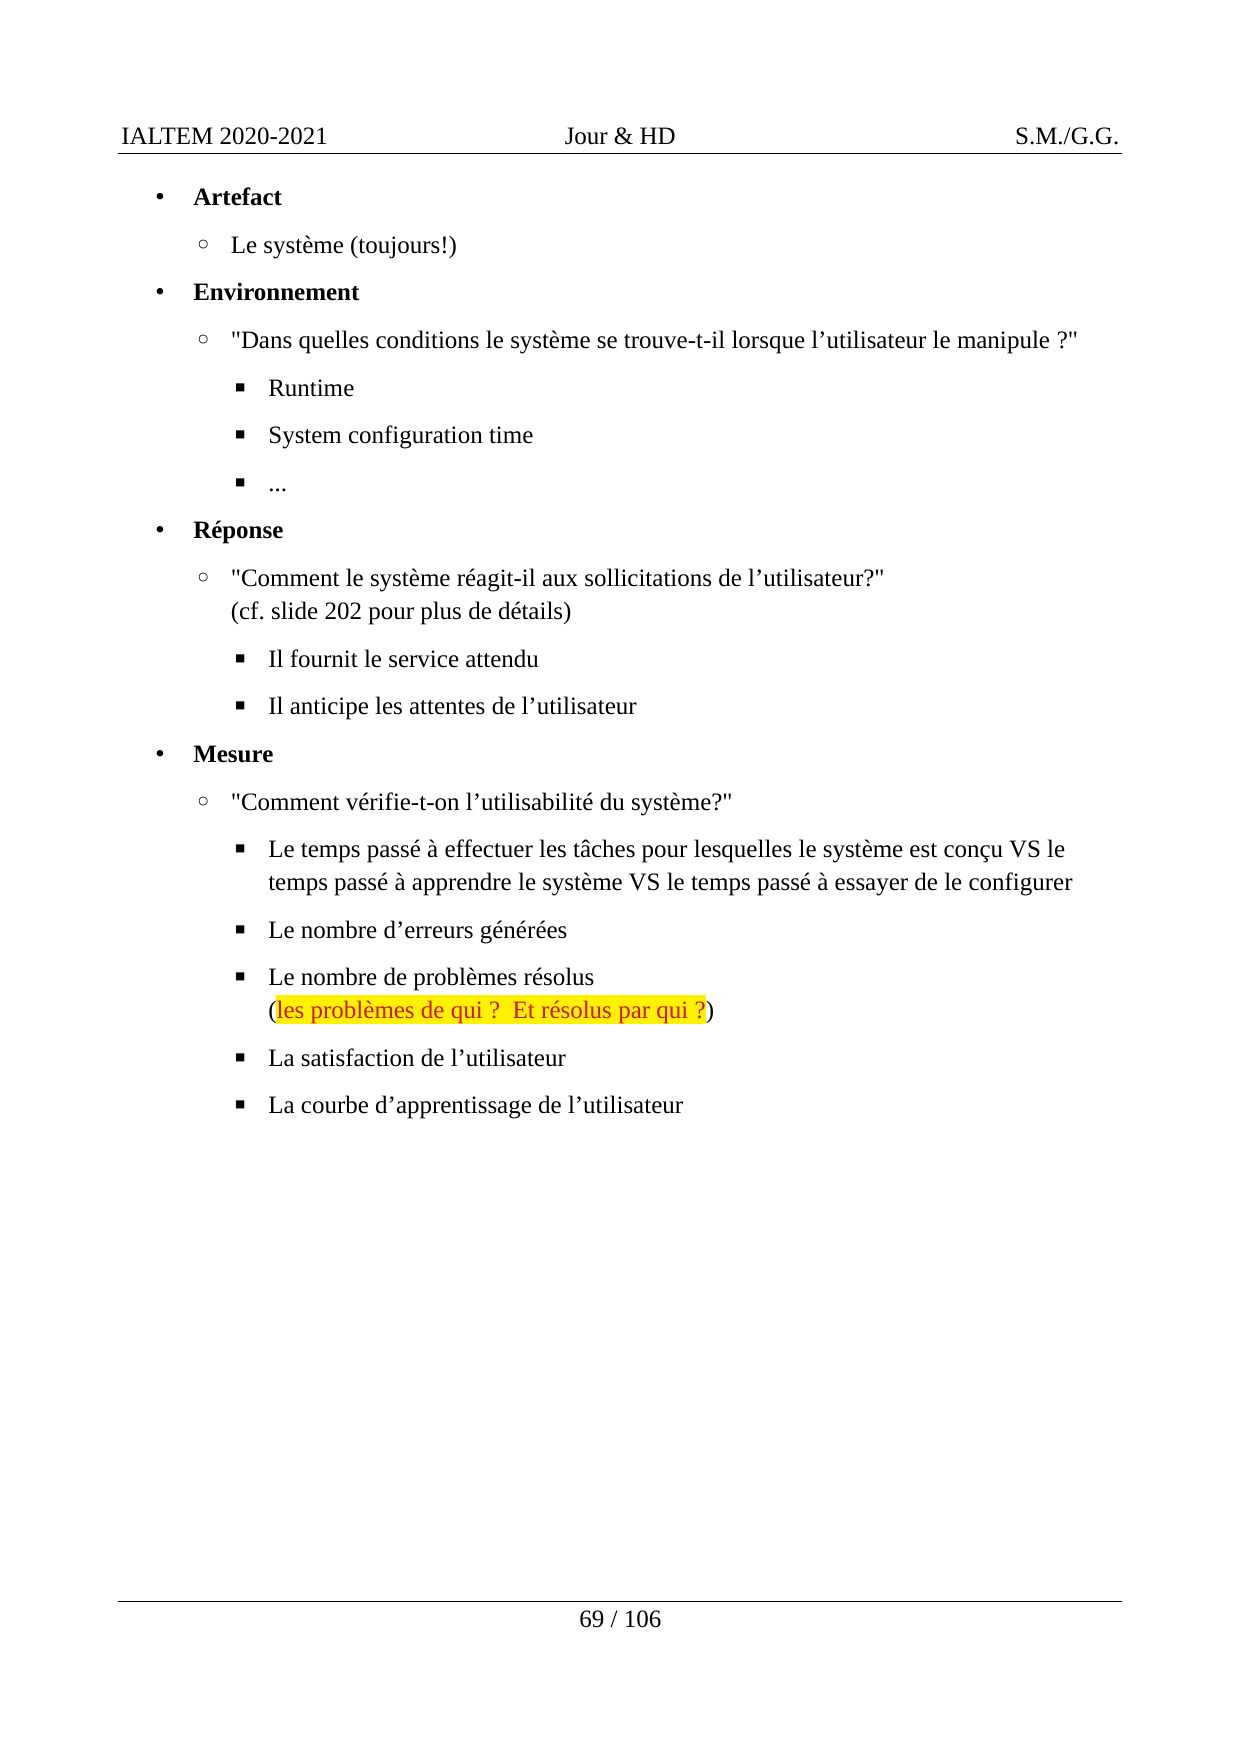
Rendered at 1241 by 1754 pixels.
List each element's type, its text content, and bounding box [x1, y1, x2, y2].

list Le nombre de problèmes résolus (les problèmes de qui ? Et résolus par qui ?) [231, 962, 1122, 1024]
list System configuration time [231, 420, 1122, 449]
list Le système (toujours!) [193, 230, 1122, 259]
list ... [231, 468, 1122, 497]
list Le temps passé à effectuer les tâches pour lesquelles le système est conçu VS le temps passé à apprendre le système VS le temps passé à essayer de le configurer [231, 834, 1122, 896]
list Runtime [231, 373, 1122, 401]
list Artefact [156, 182, 1122, 211]
list "Dans quelles conditions le système se trouve-t-il lorsque l’utilisateur le manipule ?" [193, 325, 1122, 354]
list Il fournit le service attendu [231, 644, 1122, 672]
list "Comment vérifie-t-on l’utilisabilité du système?" [193, 787, 1122, 815]
list Le nombre d’erreurs générées [231, 915, 1122, 943]
list "Comment le système réagit-il aux sollicitations de l’utilisateur?" (cf. slide 202 pour plus de détails) [193, 563, 1122, 625]
list Réponse [156, 516, 1122, 544]
list La satisfaction de l’utilisateur [231, 1043, 1122, 1072]
list Mesure [156, 739, 1122, 768]
list Environnement [156, 277, 1122, 306]
list Il anticipe les attentes de l’utilisateur [231, 691, 1122, 720]
list La courbe d’apprentissage de l’utilisateur [231, 1091, 1122, 1119]
